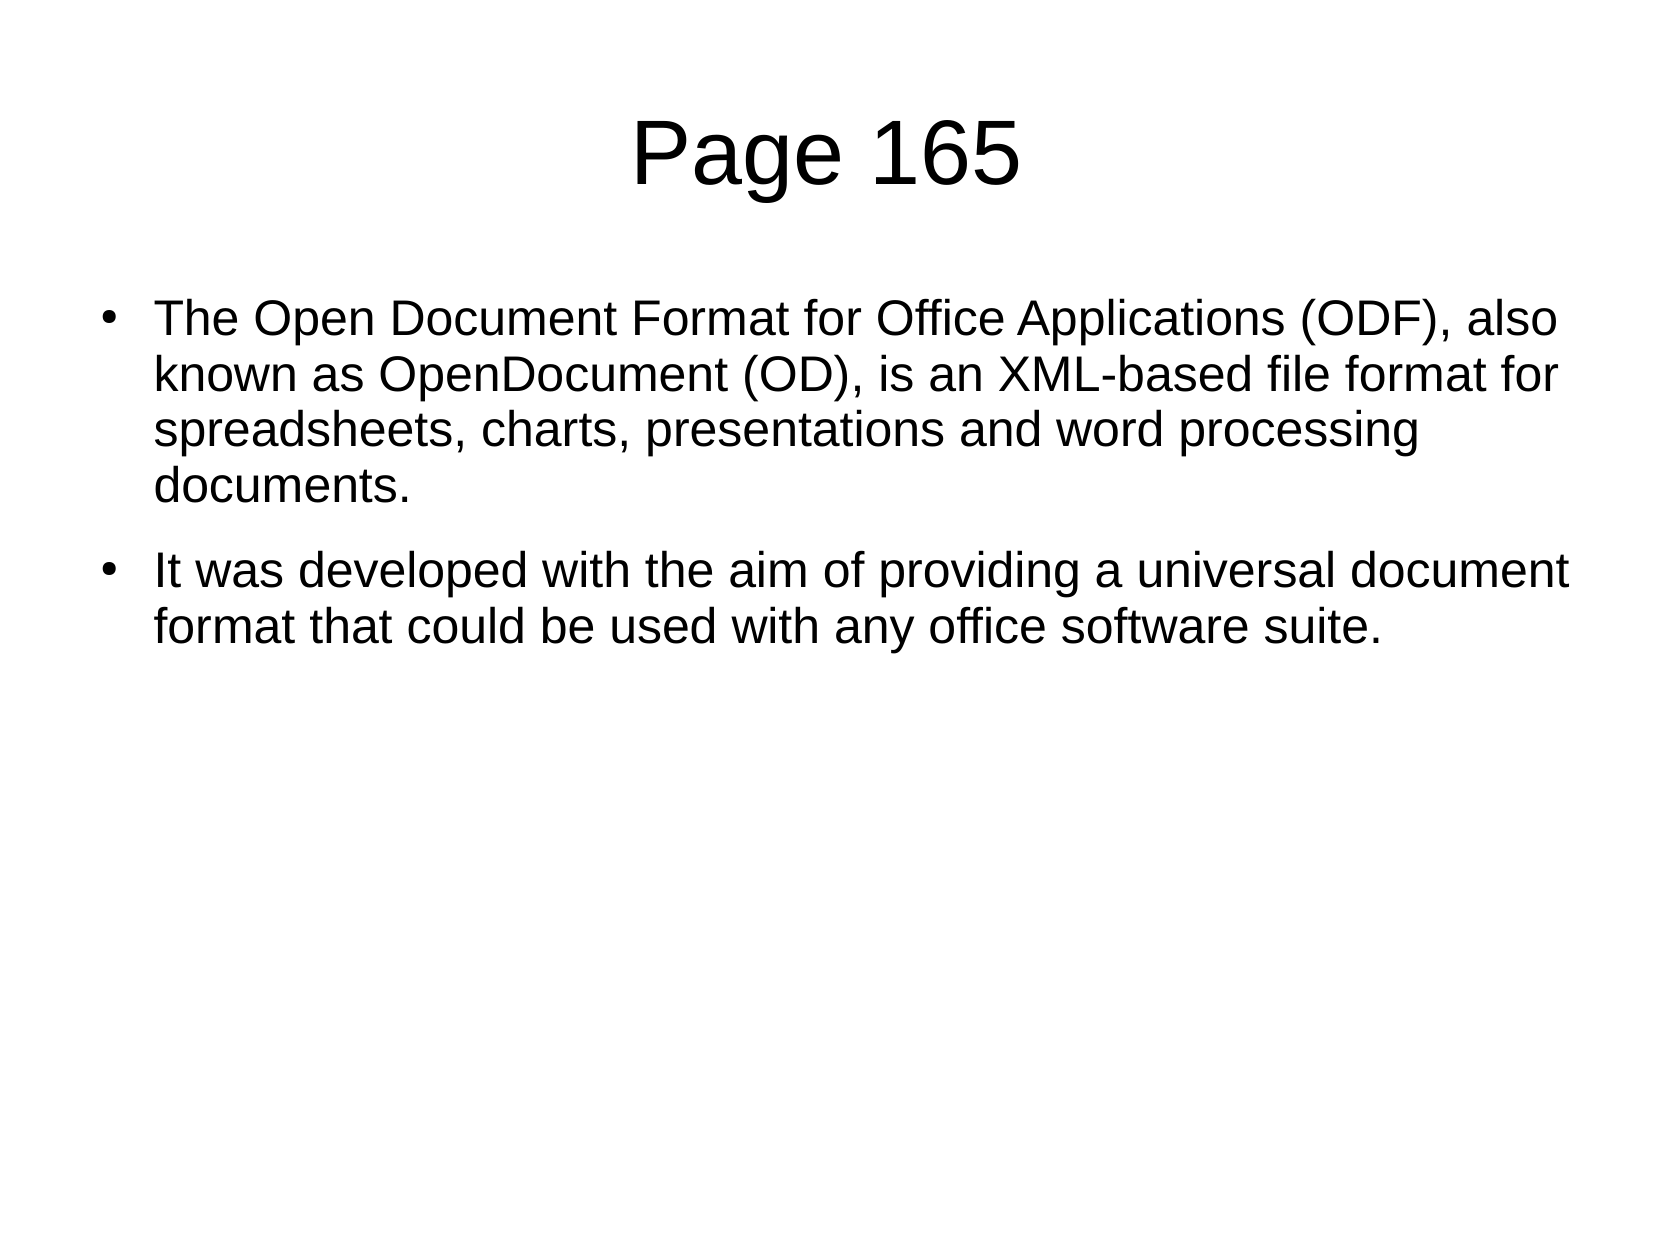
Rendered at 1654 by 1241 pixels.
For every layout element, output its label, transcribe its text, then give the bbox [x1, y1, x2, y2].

list The Open Document Format for Office Applications (ODF), also known as OpenDocument (OD), is an XML-based file format for spreadsheets, charts, presentations and word processing documents. It was developed with the aim of providing a universal document format that could be used with any office software suite. [82, 290, 1571, 1109]
title Page 165 [82, 49, 1571, 257]
